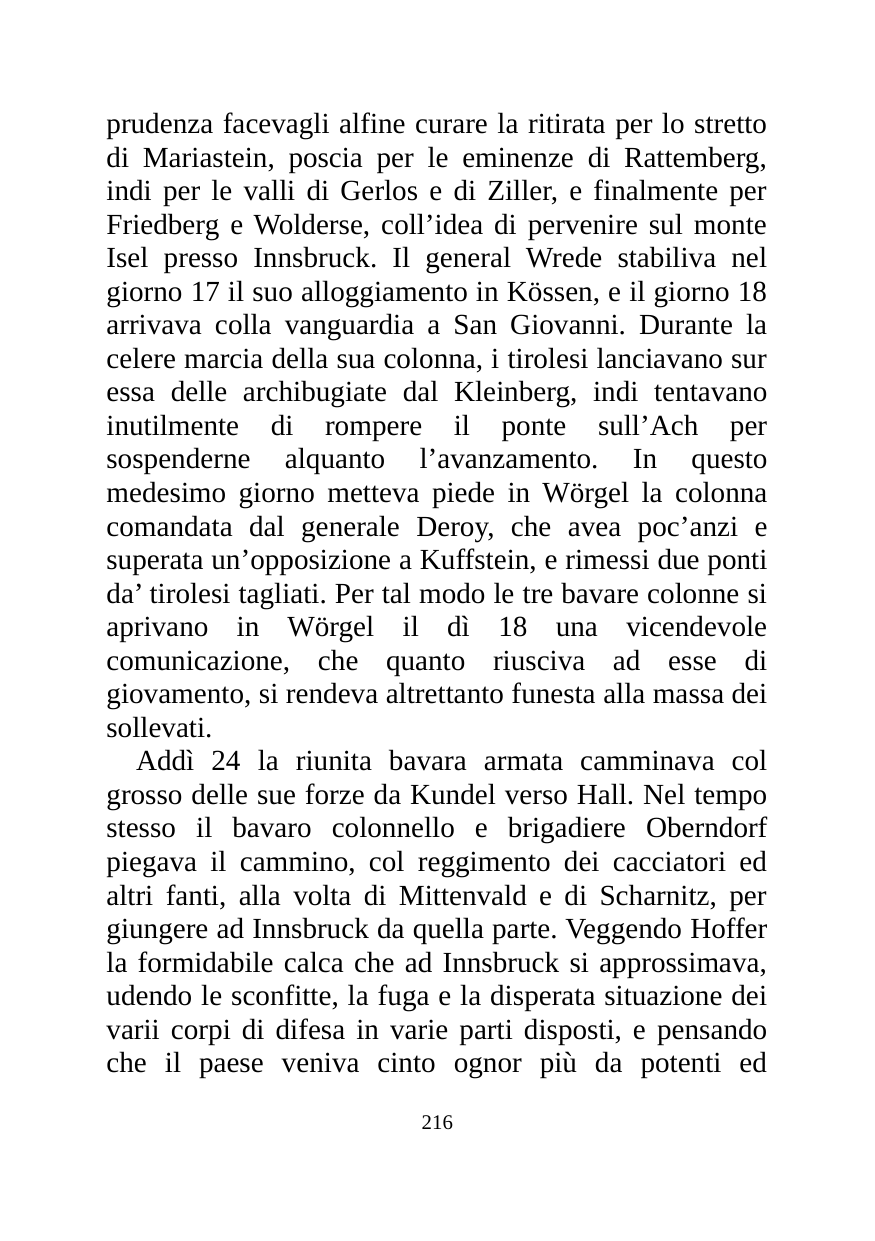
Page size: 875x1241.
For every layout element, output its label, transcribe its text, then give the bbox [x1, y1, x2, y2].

text Addì 24 la riunita bavara armata camminava col grosso delle sue forze da Kundel verso Hall. Nel tempo stesso il bavaro colonnello e brigadiere Oberndorf piegava il cammino, col reggimento dei cacciatori ed altri fanti, alla volta di Mittenvald e di Scharnitz, per giungere ad Innsbruck da quella parte. Veggendo Hoffer la formidabile calca che ad Innsbruck si approssimava, udendo le sconfitte, la fuga e la disperata situazione dei varii corpi di difesa in varie parti disposti, e pensando che il paese veniva cinto ognor più da potenti ed [106, 743, 768, 1079]
text prudenza facevagli alfine curare la ritirata per lo stretto di Mariastein, poscia per le eminenze di Rattemberg, indi per le valli di Gerlos e di Ziller, e finalmente per Friedberg e Wolderse, coll’idea di pervenire sul monte Isel presso Innsbruck. Il general Wrede stabiliva nel giorno 17 il suo alloggiamento in Kössen, e il giorno 18 arrivava colla vanguardia a San Giovanni. Durante la celere marcia della sua colonna, i tirolesi lanciavano sur essa delle archibugiate dal Kleinberg, indi tentavano inutilmente di rompere il ponte sull’Ach per sospenderne alquanto l’avanzamento. In questo medesimo giorno metteva piede in Wörgel la colonna comandata dal generale Deroy, che avea poc’anzi e superata un’opposizione a Kuffstein, e rimessi due ponti da’ tirolesi tagliati. Per tal modo le tre bavare colonne si aprivano in Wörgel il dì 18 una vicendevole comunicazione, che quanto riusciva ad esse di giovamento, si rendeva altrettanto funesta alla massa dei sollevati. [106, 106, 768, 743]
